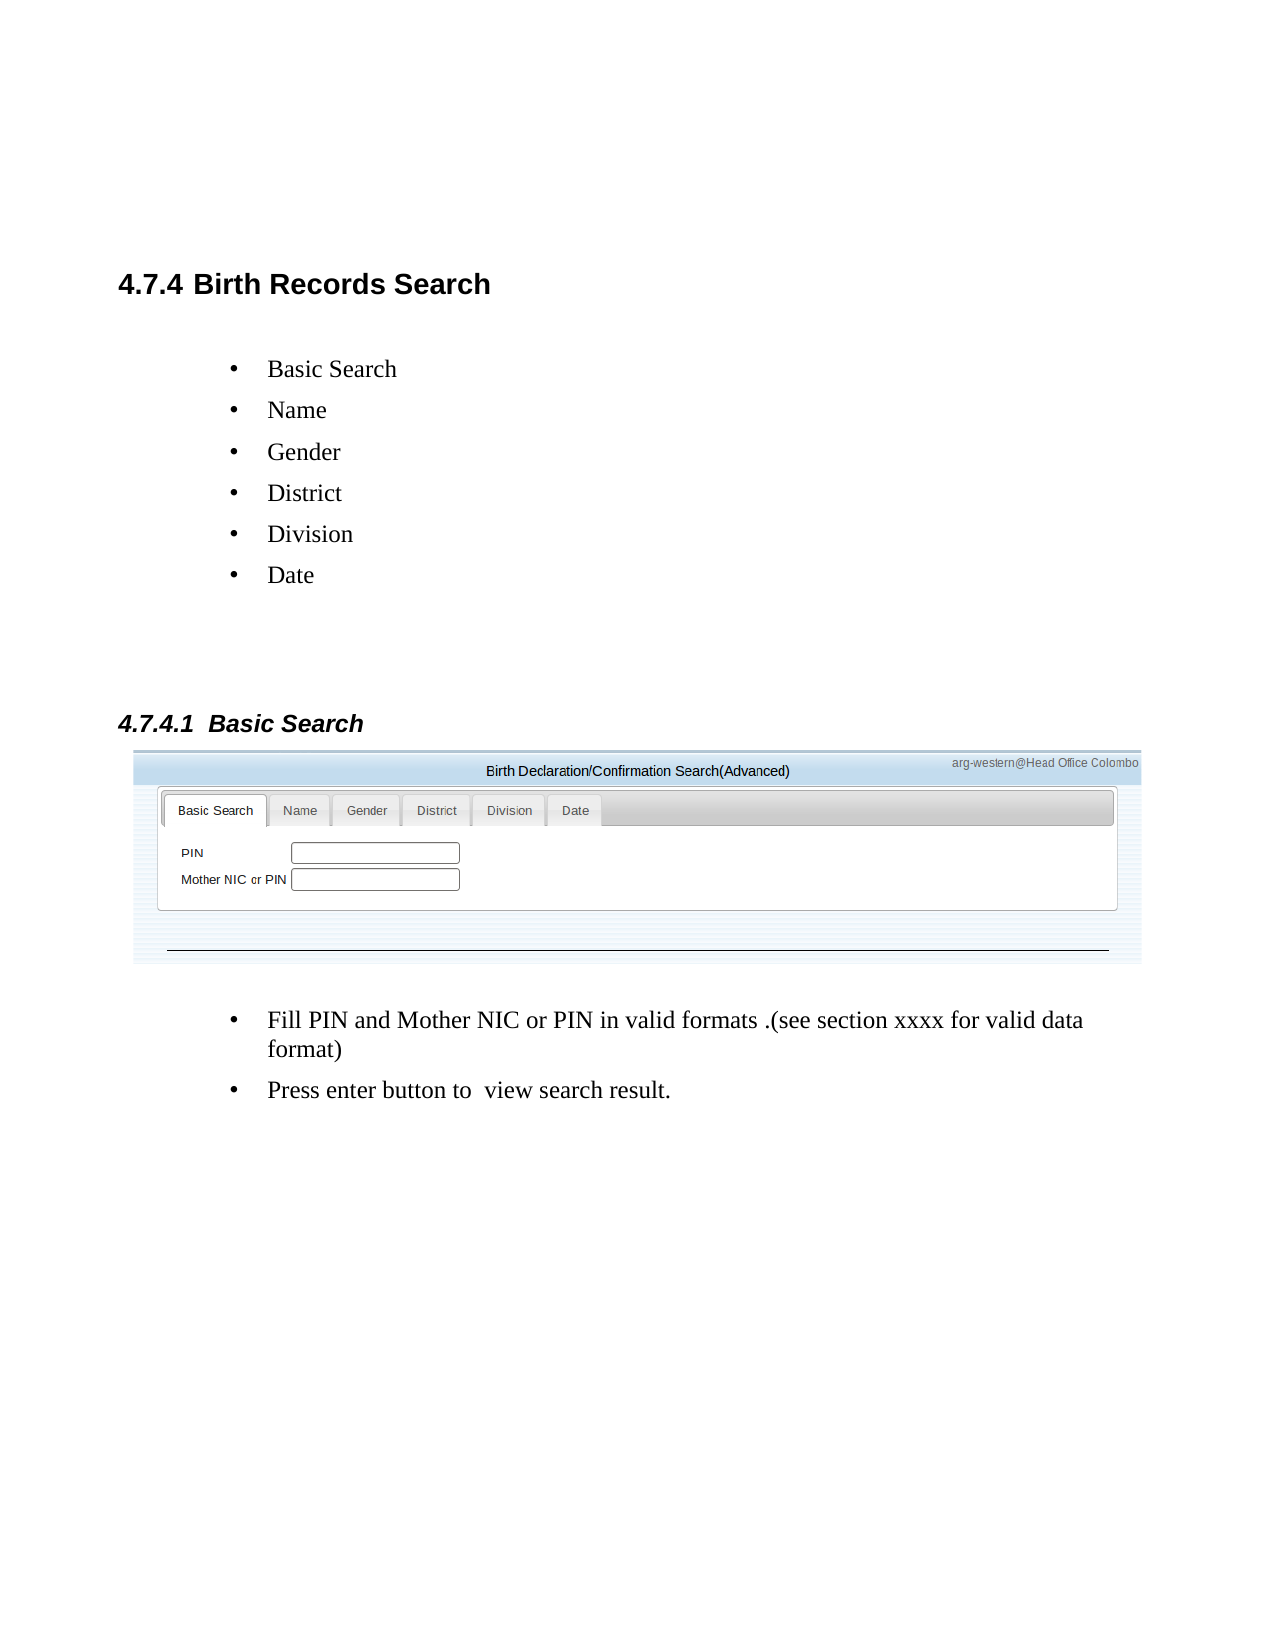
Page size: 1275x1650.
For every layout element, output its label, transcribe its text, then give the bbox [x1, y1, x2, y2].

subtitle Birth Records Search [118, 267, 1157, 300]
list Basic Search [229, 354, 1157, 383]
list Date [229, 560, 1157, 589]
list Press enter button to view search result. [229, 1075, 1157, 1104]
list Division [229, 519, 1157, 548]
picture [133, 750, 1142, 964]
subtitle Basic Search [118, 709, 1157, 738]
list Name [229, 395, 1157, 424]
list Gender [229, 437, 1157, 465]
list Fill PIN and Mother NIC or PIN in valid formats .(see section xxxx for valid data format) [229, 1005, 1157, 1062]
list District [229, 478, 1157, 507]
